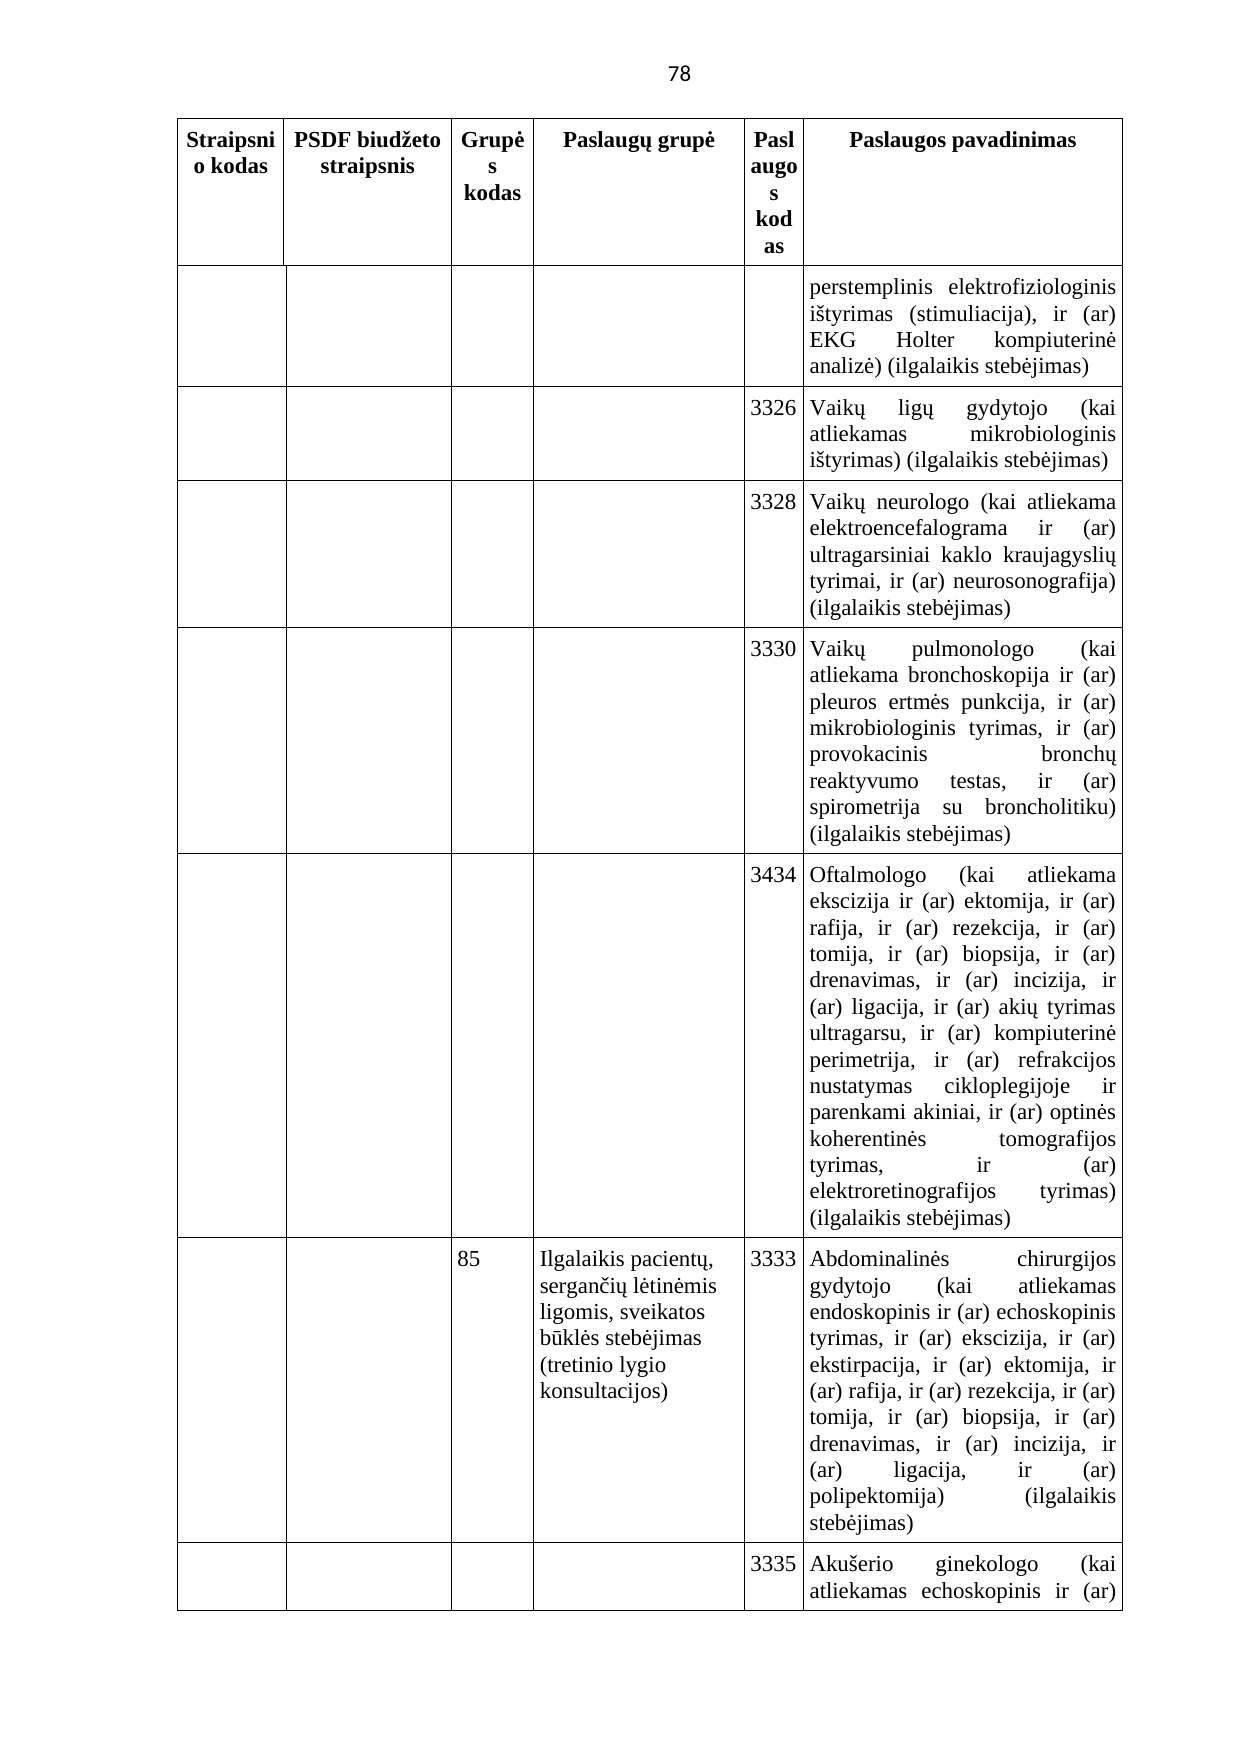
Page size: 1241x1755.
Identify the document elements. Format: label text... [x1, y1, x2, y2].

table_cell [178, 481, 286, 627]
table_cell 3330 [745, 628, 803, 853]
table_cell [178, 266, 286, 386]
table_header Paslaugos kodas [745, 119, 803, 265]
table_cell [287, 1543, 451, 1610]
table_cell [287, 481, 451, 627]
table_cell [178, 854, 286, 1237]
table_cell [534, 387, 744, 480]
table_cell 3434 [745, 854, 803, 1237]
table_header Paslaugų grupė [534, 119, 744, 265]
table_cell 3328 [745, 481, 803, 627]
table_cell [534, 266, 744, 386]
table_cell [287, 854, 451, 1237]
table_cell [452, 266, 533, 386]
table_cell [178, 628, 286, 853]
table_cell [287, 1238, 451, 1542]
table_cell perstemplinis elektrofiziologinis ištyrimas (stimuliacija), ir (ar) EKG Holter kompiuterinė analizė) (ilgalaikis stebėjimas) [804, 266, 1122, 386]
table_cell Abdominalinės chirurgijos gydytojo (kai atliekamas endoskopinis ir (ar) echoskopinis tyrimas, ir (ar) ekscizija, ir (ar) ekstirpacija, ir (ar) ektomija, ir (ar) rafija, ir (ar) rezekcija, ir (ar) tomija, ir (ar) biopsija, ir (ar) drenavimas, ir (ar) incizija, ir (ar) ligacija, ir (ar) polipektomija) (ilgalaikis stebėjimas) [804, 1238, 1122, 1542]
table_cell Vaikų neurologo (kai atliekama elektroencefalograma ir (ar) ultragarsiniai kaklo kraujagyslių tyrimai, ir (ar) neurosonografija) (ilgalaikis stebėjimas) [804, 481, 1122, 627]
table_header Grupės kodas [452, 119, 533, 265]
table_cell [452, 387, 533, 480]
table_cell 3333 [745, 1238, 803, 1542]
table_cell [745, 266, 803, 386]
table_cell [178, 1238, 286, 1542]
table_cell [287, 387, 451, 480]
table_cell [452, 1543, 533, 1610]
table_header PSDF biudžeto straipsnis [284, 119, 451, 265]
table_cell [534, 628, 744, 853]
table_cell Vaikų pulmonologo (kai atliekama bronchoskopija ir (ar) pleuros ertmės punkcija, ir (ar) mikrobiologinis tyrimas, ir (ar) provokacinis bronchų reaktyvumo testas, ir (ar) spirometrija su broncholitiku) (ilgalaikis stebėjimas) [804, 628, 1122, 853]
table_cell [178, 387, 286, 480]
table_cell [534, 854, 744, 1237]
table_cell [534, 481, 744, 627]
table_cell 3326 [745, 387, 803, 480]
table_cell [452, 628, 533, 853]
table_cell [178, 1543, 286, 1610]
table_cell Vaikų ligų gydytojo (kai atliekamas mikrobiologinis ištyrimas) (ilgalaikis stebėjimas) [804, 387, 1122, 480]
table_cell Ilgalaikis pacientų, sergančių lėtinėmis ligomis, sveikatos būklės stebėjimas (tretinio lygio konsultacijos) [534, 1238, 744, 1542]
table_cell Oftalmologo (kai atliekama ekscizija ir (ar) ektomija, ir (ar) rafija, ir (ar) rezekcija, ir (ar) tomija, ir (ar) biopsija, ir (ar) drenavimas, ir (ar) incizija, ir (ar) ligacija, ir (ar) akių tyrimas ultragarsu, ir (ar) kompiuterinė perimetrija, ir (ar) refrakcijos nustatymas cikloplegijoje ir parenkami akiniai, ir (ar) optinės koherentinės tomografijos tyrimas, ir (ar) elektroretinografijos tyrimas) (ilgalaikis stebėjimas) [804, 854, 1122, 1237]
table_cell [452, 481, 533, 627]
table_cell [452, 854, 533, 1237]
table_cell Akušerio ginekologo (kai atliekamas echoskopinis ir (ar) [804, 1543, 1122, 1610]
table_cell [287, 266, 451, 386]
table_header Paslaugos pavadinimas [804, 119, 1122, 265]
table_cell [534, 1543, 744, 1610]
table_cell 85 [452, 1238, 533, 1542]
table_cell [287, 628, 451, 853]
table_cell 3335 [745, 1543, 803, 1610]
table_header Straipsnio kodas [178, 119, 283, 265]
